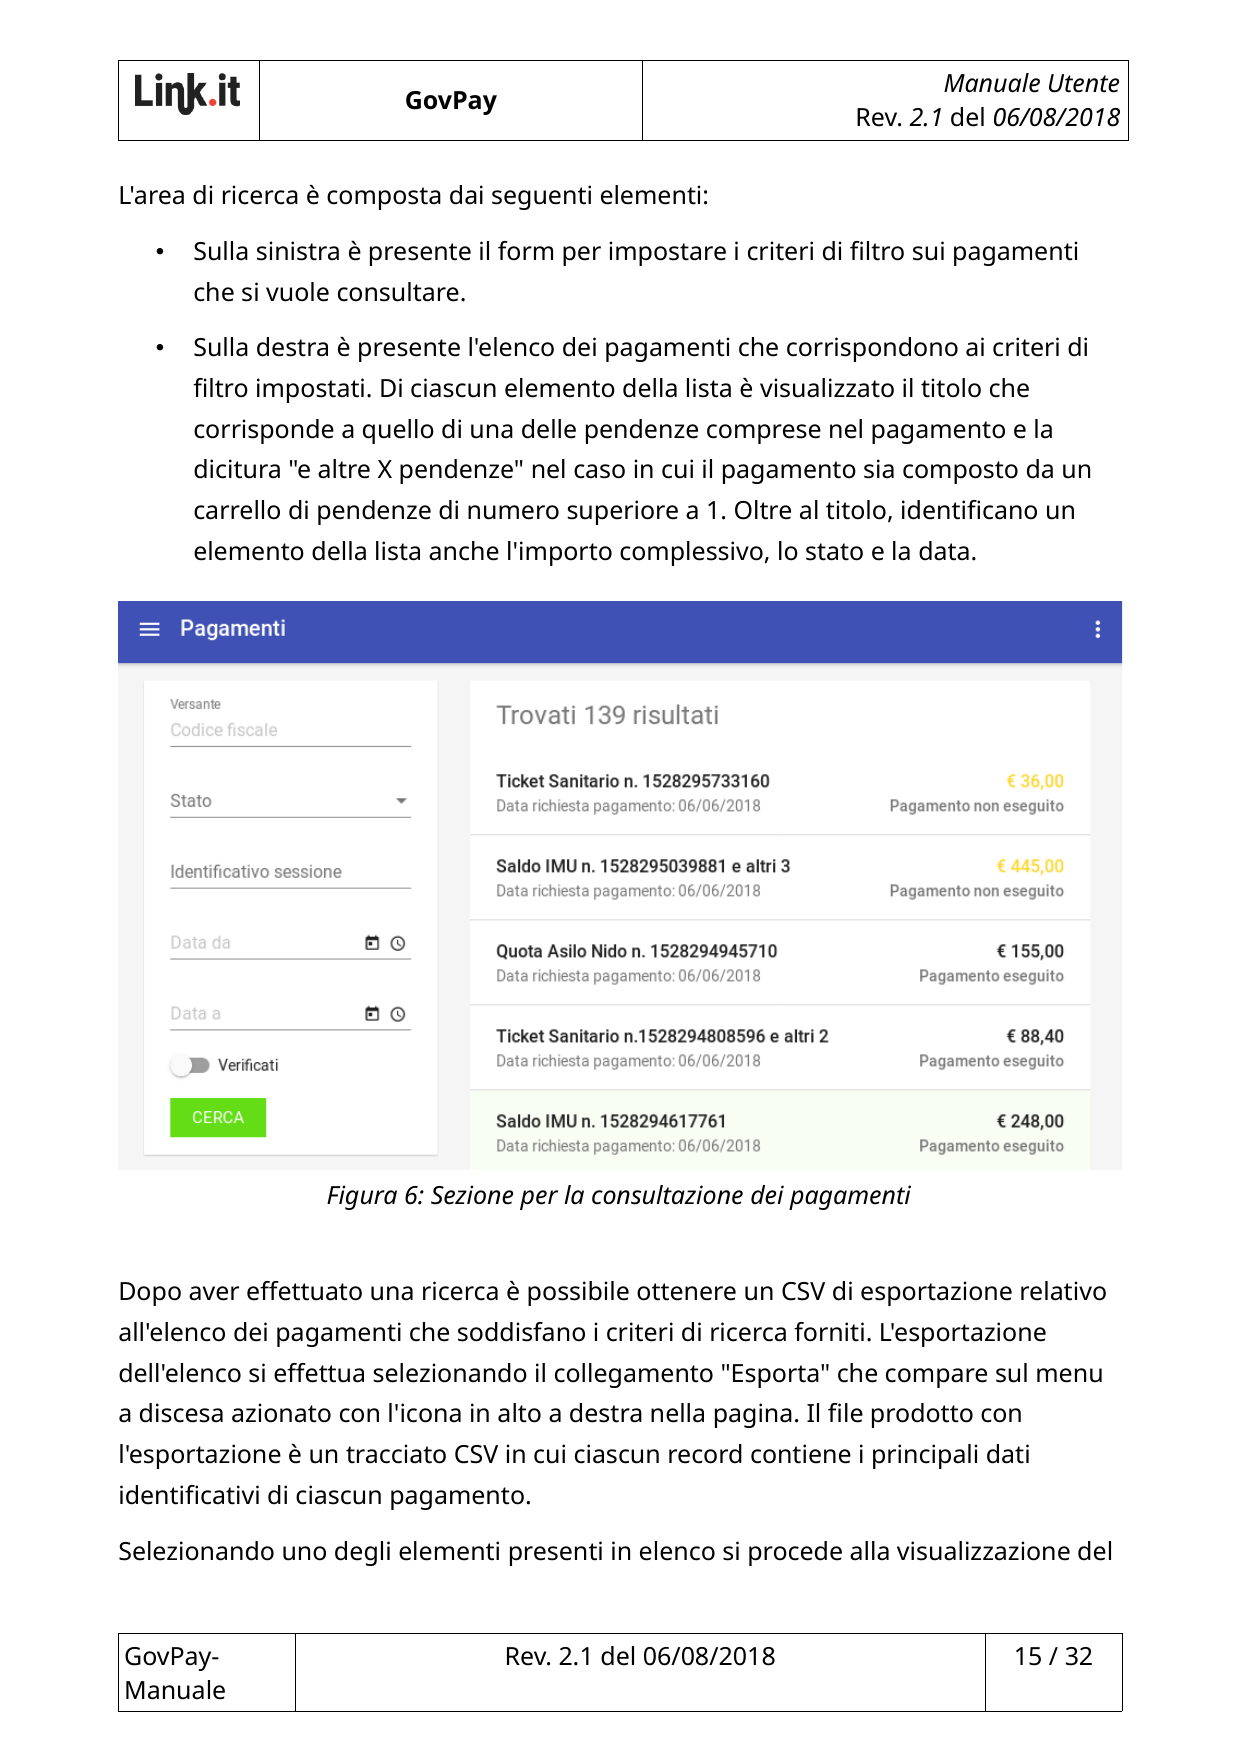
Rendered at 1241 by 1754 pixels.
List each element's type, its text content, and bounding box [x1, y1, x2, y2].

text Selezionando uno degli elementi presenti in elenco si procede alla visualizzazione del [118, 1533, 1122, 1567]
picture [118, 601, 1123, 1170]
text Figura 6: Sezione per la consultazione dei pagamenti [118, 1170, 1122, 1211]
list Sulla destra è presente l'elenco dei pagamenti che corrispondono ai criteri di filtro impostati. Di ciascun elemento della lista è visualizzato il titolo che corrisponde a quello di una delle pendenze comprese nel pagamento e la dicitura "e altre X pendenze" nel caso in cui il pagamento sia composto da un carrello di pendenze di numero superiore a 1. Oltre al titolo, identificano un elemento della lista anche l'importo complessivo, lo stato e la data. [156, 329, 1122, 568]
picture [123, 65, 254, 119]
text Dopo aver effettuato una ricerca è possibile ottenere un CSV di esportazione relativo all'elenco dei pagamenti che soddisfano i criteri di ricerca forniti. L'esportazione dell'elenco si effettua selezionando il collegamento "Esporta" che compare sul menu a discesa azionato con l'icona in alto a destra nella pagina. Il file prodotto con l'esportazione è un tracciato CSV in cui ciascun record contiene i principali dati identificativi di ciascun pagamento. [118, 1273, 1122, 1512]
text L'area di ricerca è composta dai seguenti elementi: [118, 178, 1122, 212]
list Sulla sinistra è presente il form per impostare i criteri di filtro sui pagamenti che si vuole consultare. [156, 233, 1122, 308]
